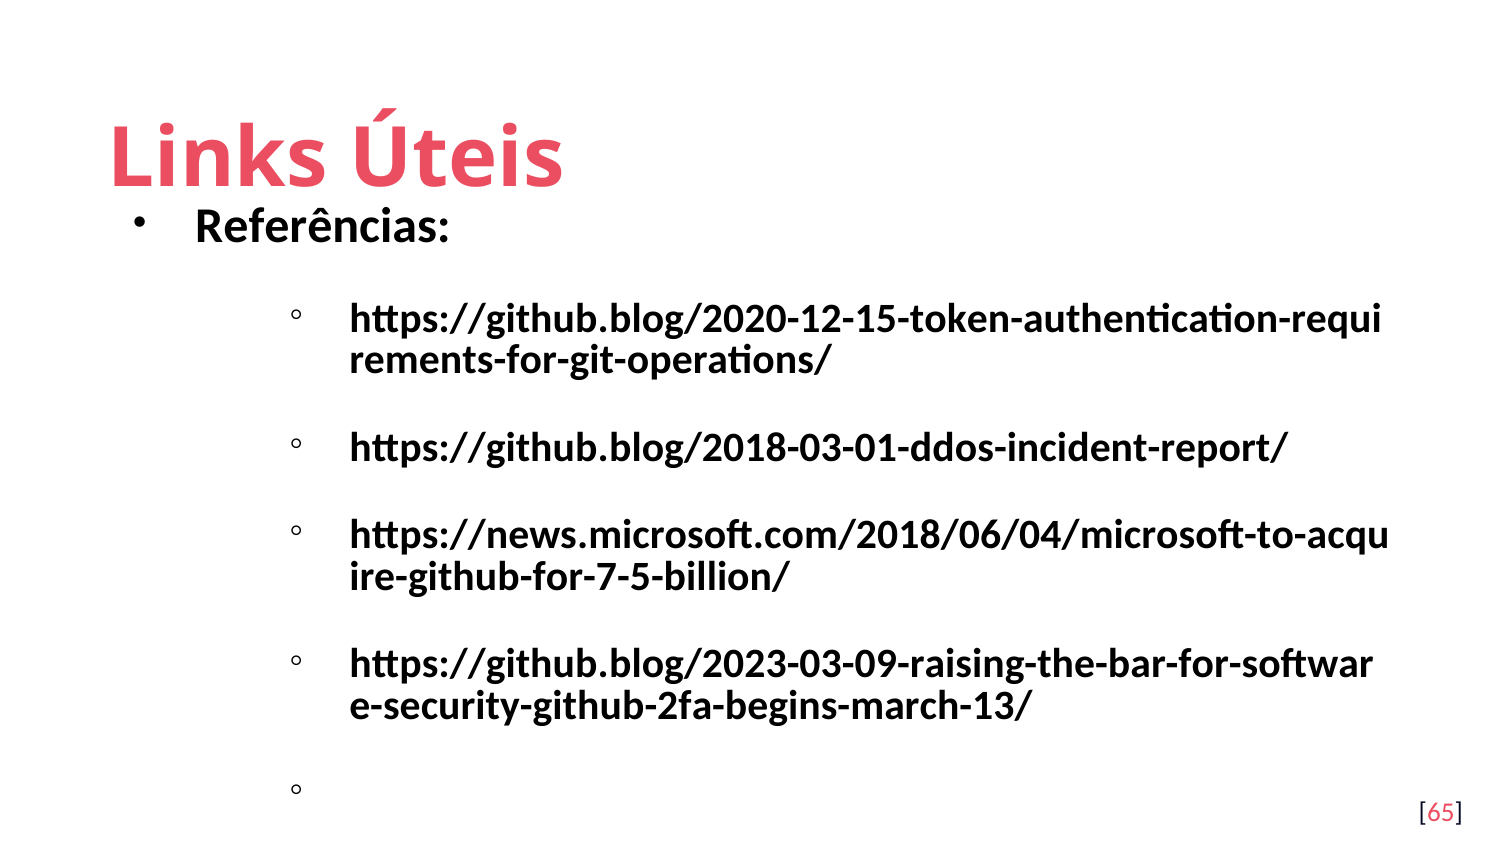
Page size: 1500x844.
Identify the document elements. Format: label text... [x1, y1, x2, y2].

text_box Links Úteis [92, 73, 1408, 213]
text_box Referências: https://github.blog/2020-12-15-token-authentication-requirements-for-git-operations/ https://github.blog/2018-03-01-ddos-incident-report/ https://news.microsoft.com/2018/06/04/microsoft-to-acquire-github-for-7-5-billion/ https://github.blog/2023-03-09-raising-the-bar-for-software-security-github-2fa-begins-march-13/ [92, 213, 1408, 745]
slide_number [65] [1403, 779, 1494, 844]
